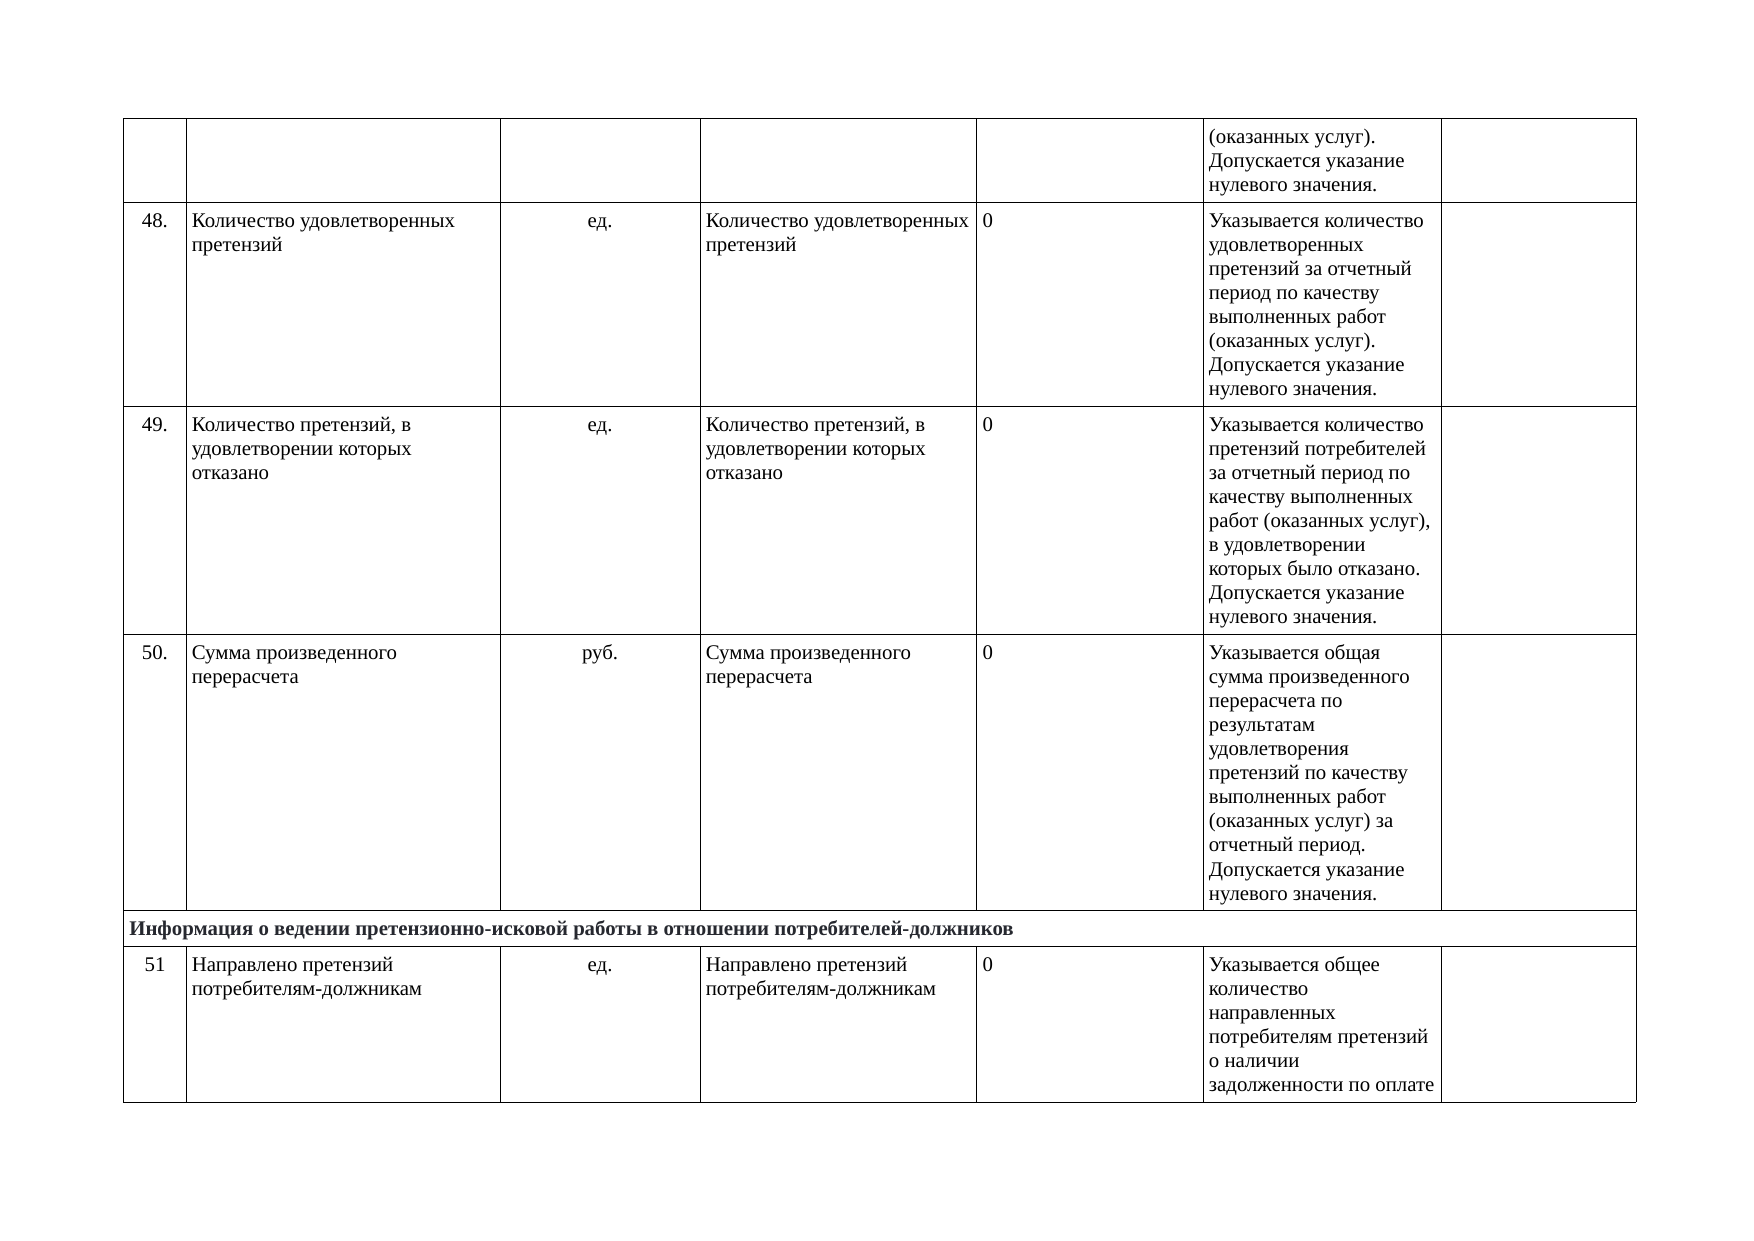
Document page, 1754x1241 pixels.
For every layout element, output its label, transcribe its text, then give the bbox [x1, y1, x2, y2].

table_cell Количество удовлетворенных претензий [701, 203, 976, 406]
table_cell [1442, 947, 1636, 1102]
table_cell Направлено претензий потребителям-должникам [187, 947, 500, 1102]
table_cell 0 [977, 407, 1203, 634]
table_cell 49. [124, 407, 186, 634]
table_cell 51 [124, 947, 186, 1102]
table_cell [187, 119, 500, 202]
table_cell Количество претензий, в удовлетворении которых отказано [701, 407, 976, 634]
table_cell (оказанных услуг). Допускается указание нулевого значения. [1204, 119, 1441, 202]
table_cell 0 [977, 947, 1203, 1102]
table_cell Сумма произведенного перерасчета [187, 635, 500, 910]
table_cell ед. [501, 947, 700, 1102]
table_cell Направлено претензий потребителям-должникам [701, 947, 976, 1102]
table_cell Указывается общее количество направленных потребителям претензий о наличии задолженности по оплате [1204, 947, 1441, 1102]
table_cell [501, 119, 700, 202]
table_cell 48. [124, 203, 186, 406]
table_cell [1442, 635, 1636, 910]
table_cell Информация о ведении претензионно-исковой работы в отношении потребителей-должников [124, 911, 1636, 946]
table_cell [124, 119, 186, 202]
table_cell [1442, 119, 1636, 202]
table_cell Сумма произведенного перерасчета [701, 635, 976, 910]
table_cell Количество претензий, в удовлетворении которых отказано [187, 407, 500, 634]
table_cell Указывается общая сумма произведенного перерасчета по результатам удовлетворения претензий по качеству выполненных работ (оказанных услуг) за отчетный период. Допускается указание нулевого значения. [1204, 635, 1441, 910]
table_cell Указывается количество претензий потребителей за отчетный период по качеству выполненных работ (оказанных услуг), в удовлетворении которых было отказано. Допускается указание нулевого значения. [1204, 407, 1441, 634]
table_cell 0 [977, 635, 1203, 910]
table_cell руб. [501, 635, 700, 910]
table_cell 0 [977, 203, 1203, 406]
table_cell ед. [501, 407, 700, 634]
table_cell Указывается количество удовлетворенных претензий за отчетный период по качеству выполненных работ (оказанных услуг). Допускается указание нулевого значения. [1204, 203, 1441, 406]
table_cell 50. [124, 635, 186, 910]
table_cell Количество удовлетворенных претензий [187, 203, 500, 406]
table_cell [1442, 407, 1636, 634]
table_cell [977, 119, 1203, 202]
table_cell [1442, 203, 1636, 406]
table_cell ед. [501, 203, 700, 406]
table_cell [701, 119, 976, 202]
